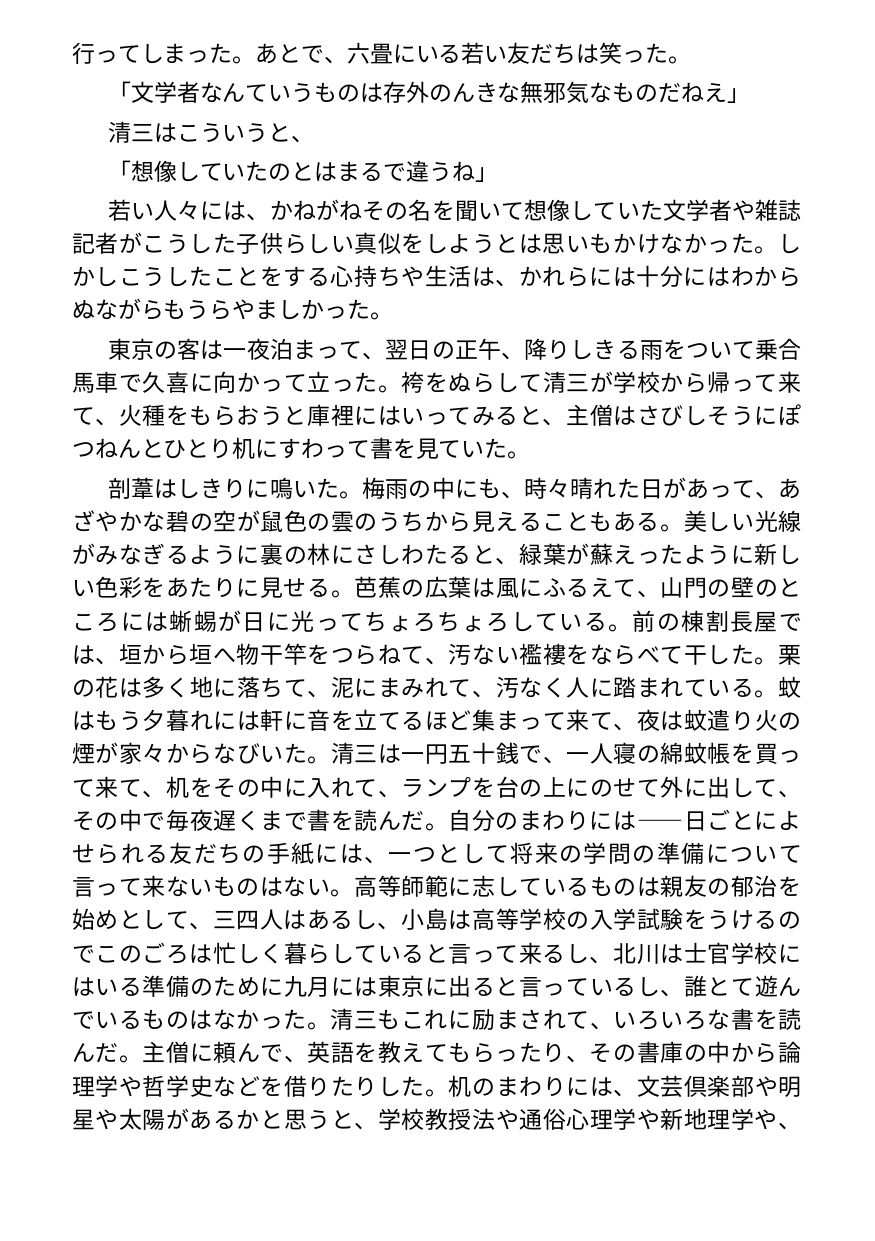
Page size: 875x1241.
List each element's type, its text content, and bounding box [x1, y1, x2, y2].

text 剖葦はしきりに鳴いた。梅雨の中にも、時々晴れた日があって、あざやかな碧の空が鼠色の雲のうちから見えることもある。美しい光線がみなぎるように裏の林にさしわたると、緑葉が蘇えったように新しい色彩をあたりに見せる。芭蕉の広葉は風にふるえて、山門の壁のところには蜥蜴が日に光ってちょろちょろしている。前の棟割長屋では、垣から垣へ物干竿をつらねて、汚ない襤褸をならべて干した。栗の花は多く地に落ちて、泥にまみれて、汚なく人に踏まれている。蚊はもう夕暮れには軒に音を立てるほど集まって来て、夜は蚊遣り火の煙が家々からなびいた。清三は一円五十銭で、一人寝の綿蚊帳を買って来て、机をその中に入れて、ランプを台の上にのせて外に出して、その中で毎夜遅くまで書を読んだ。自分のまわりには――日ごとによせられる友だちの手紙には、一つとして将来の学問の準備について言って来ないものはない。高等師範に志しているものは親友の郁治を始めとして、三四人はあるし、小島は高等学校の入学試験をうけるのでこのごろは忙しく暮らしていると言って来るし、北川は士官学校にはいる準備のために九月には東京に出ると言っているし、誰とて遊んでいるものはなかった。清三もこれに励まされて、いろいろな書を読んだ。主僧に頼んで、英語を教えてもらったり、その書庫の中から論理学や哲学史などを借りたりした。机のまわりには、文芸倶楽部や明星や太陽があるかと思うと、学校教授法や通俗心理学や新地理学や、 [72, 470, 802, 1135]
text 行ってしまった。あとで、六畳にいる若い友だちは笑った。 [72, 36, 802, 69]
text 「文学者なんていうものは存外のんきな無邪気なものだねえ」 [72, 75, 802, 108]
text 清三はこういうと、 [72, 114, 802, 148]
text 若い人々には、かねがねその名を聞いて想像していた文学者や雑誌記者がこうした子供らしい真似をしようとは思いもかけなかった。しかしこうしたことをする心持ちや生活は、かれらには十分にはわからぬながらもうらやましかった。 [72, 193, 802, 326]
text 東京の客は一夜泊まって、翌日の正午、降りしきる雨をついて乗合馬車で久喜に向かって立った。袴をぬらして清三が学校から帰って来て、火種をもらおうと庫裡にはいってみると、主僧はさびしそうにぽつねんとひとり机にすわって書を見ていた。 [72, 332, 802, 464]
text 「想像していたのとはまるで違うね」 [72, 153, 802, 187]
